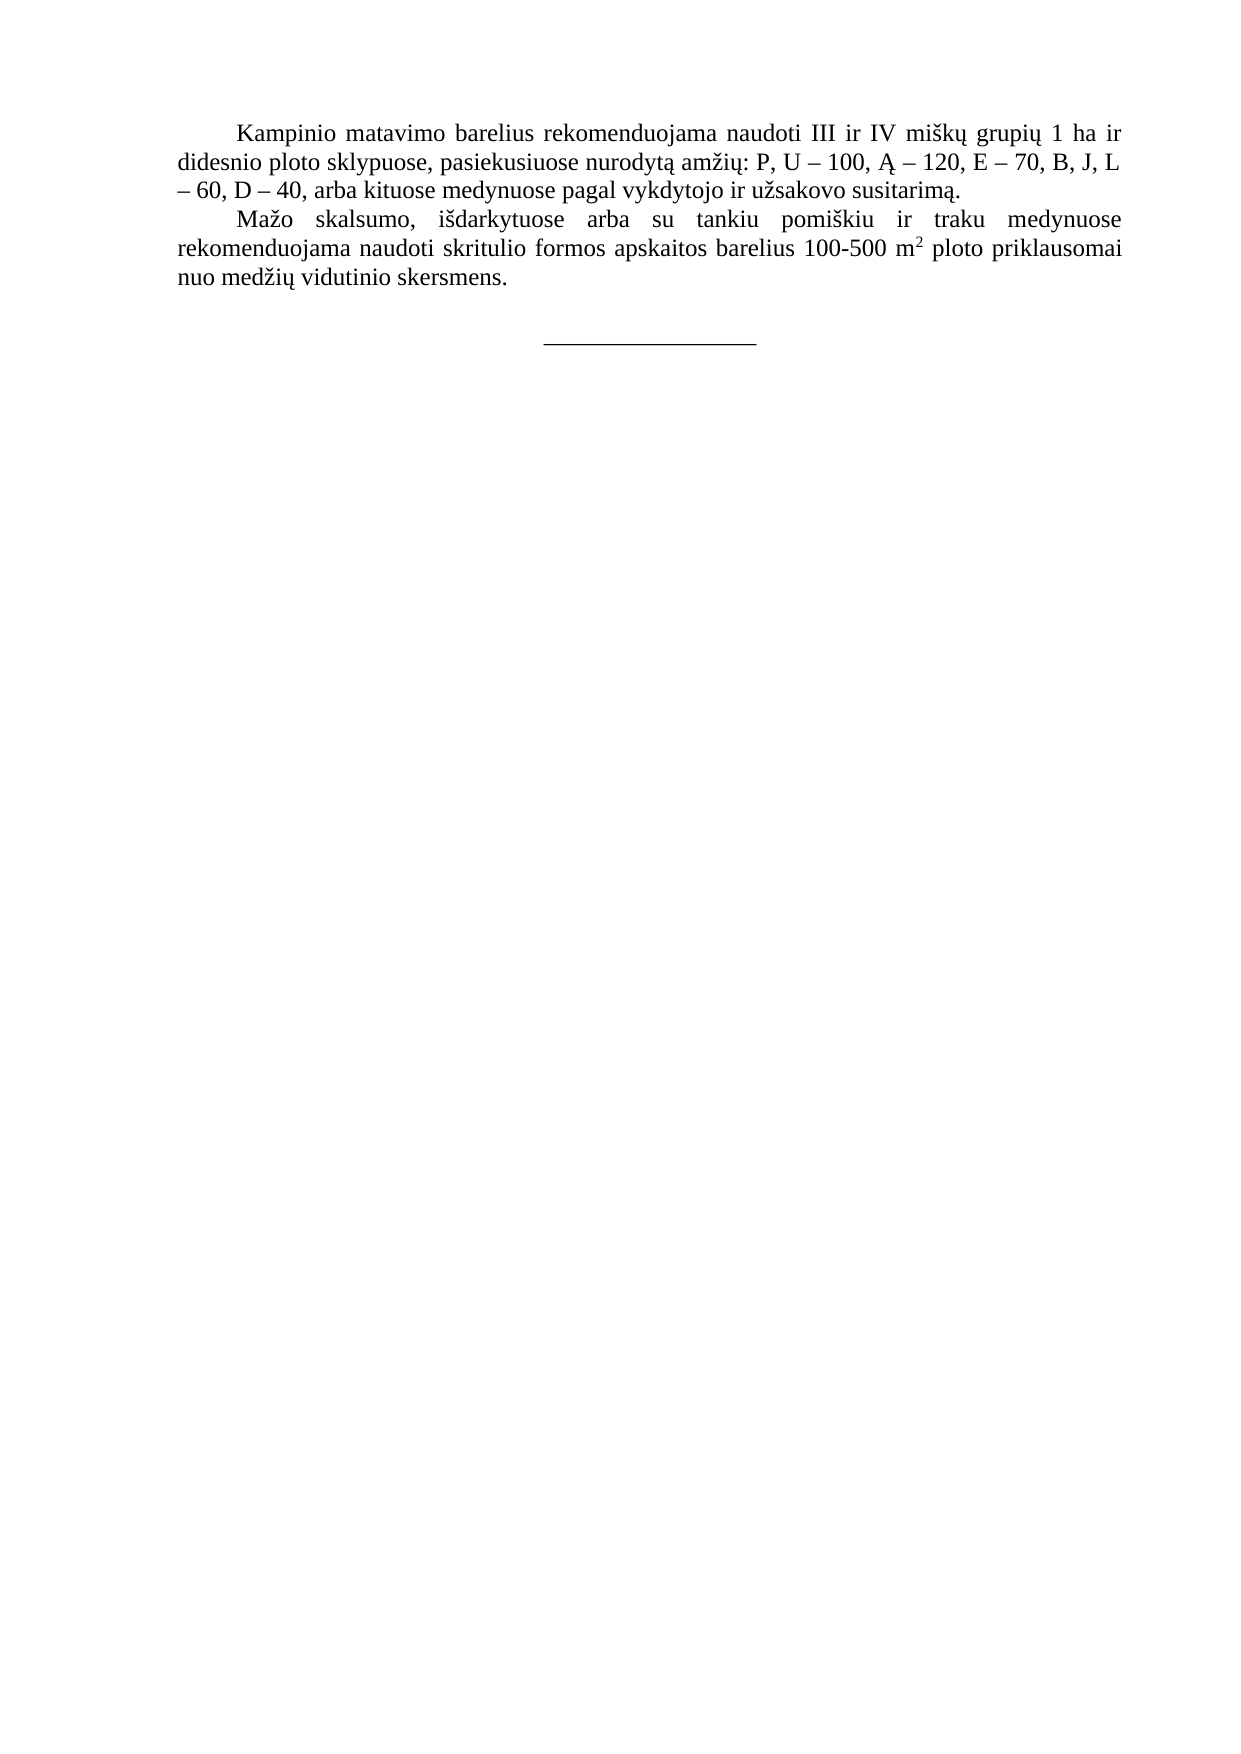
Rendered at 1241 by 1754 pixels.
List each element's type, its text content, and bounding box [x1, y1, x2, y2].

text _________________ [177, 319, 1122, 348]
text Mažo skalsumo, išdarkytuose arba su tankiu pomiškiu ir traku medynuose rekomenduojama naudoti skritulio formos apskaitos barelius 100-500 m2 ploto priklausomai nuo medžių vidutinio skersmens. [177, 204, 1122, 291]
text Kampinio matavimo barelius rekomenduojama naudoti III ir IV miškų grupių 1 ha ir didesnio ploto sklypuose, pasiekusiuose nurodytą amžių: P, U – 100, Ą – 120, E – 70, B, J, L – 60, D – 40, arba kituose medynuose pagal vykdytojo ir užsakovo susitarimą. [177, 118, 1122, 204]
